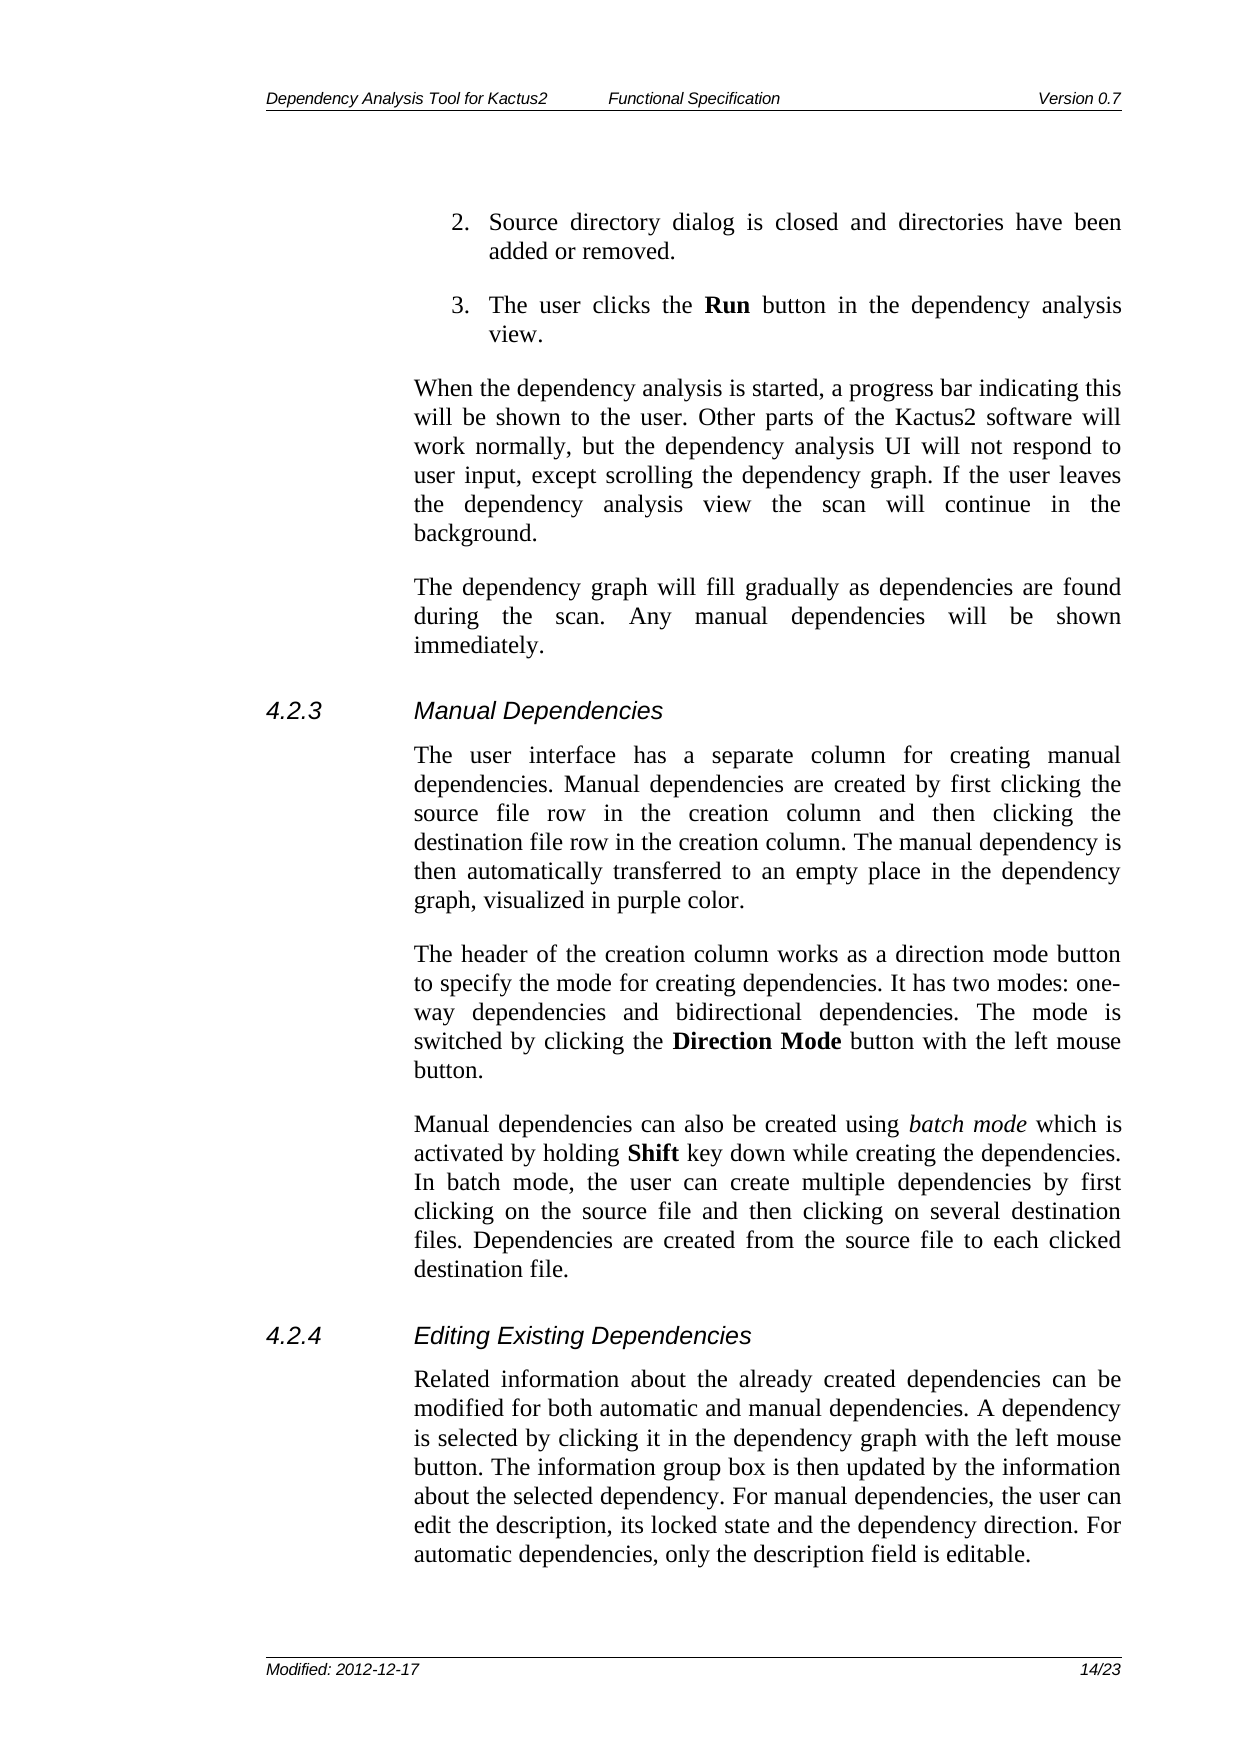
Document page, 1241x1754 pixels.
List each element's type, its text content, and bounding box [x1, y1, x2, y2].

text Related information about the already created dependencies can be modified for both automatic and manual dependencies. A dependency is selected by clicking it in the dependency graph with the left mouse button. The information group box is then updated by the information about the selected dependency. For manual dependencies, the user can edit the description, its locked state and the dependency direction. For automatic dependencies, only the description field is editable. [413, 1364, 1122, 1568]
text When the dependency analysis is started, a progress bar indicating this will be shown to the user. Other parts of the Kactus2 software will work normally, but the dependency analysis UI will not respond to user input, except scrolling the dependency graph. If the user leaves the dependency analysis view the scan will continue in the background. [413, 373, 1122, 547]
subtitle Manual Dependencies [266, 696, 1122, 725]
text Manual dependencies can also be created using batch mode which is activated by holding Shift key down while creating the dependencies. In batch mode, the user can create multiple dependencies by first clicking on the source file and then clicking on several destination files. Dependencies are created from the source file to each clicked destination file. [413, 1109, 1122, 1283]
text The header of the creation column works as a direction mode button to specify the mode for creating dependencies. It has two modes: one-way dependencies and bidirectional dependencies. The mode is switched by clicking the Direction Mode button with the left mouse button. [413, 939, 1122, 1084]
text The user interface has a separate column for creating manual dependencies. Manual dependencies are created by first clicking the source file row in the creation column and then clicking the destination file row in the creation column. The manual dependency is then automatically transferred to an empty place in the dependency graph, visualized in purple color. [413, 740, 1122, 914]
list Source directory dialog is closed and directories have been added or removed. [451, 207, 1122, 265]
subtitle Editing Existing Dependencies [266, 1321, 1122, 1350]
list The user clicks the Run button in the dependency analysis view. [451, 290, 1122, 348]
text The dependency graph will fill gradually as dependencies are found during the scan. Any manual dependencies will be shown immediately. [413, 572, 1122, 659]
